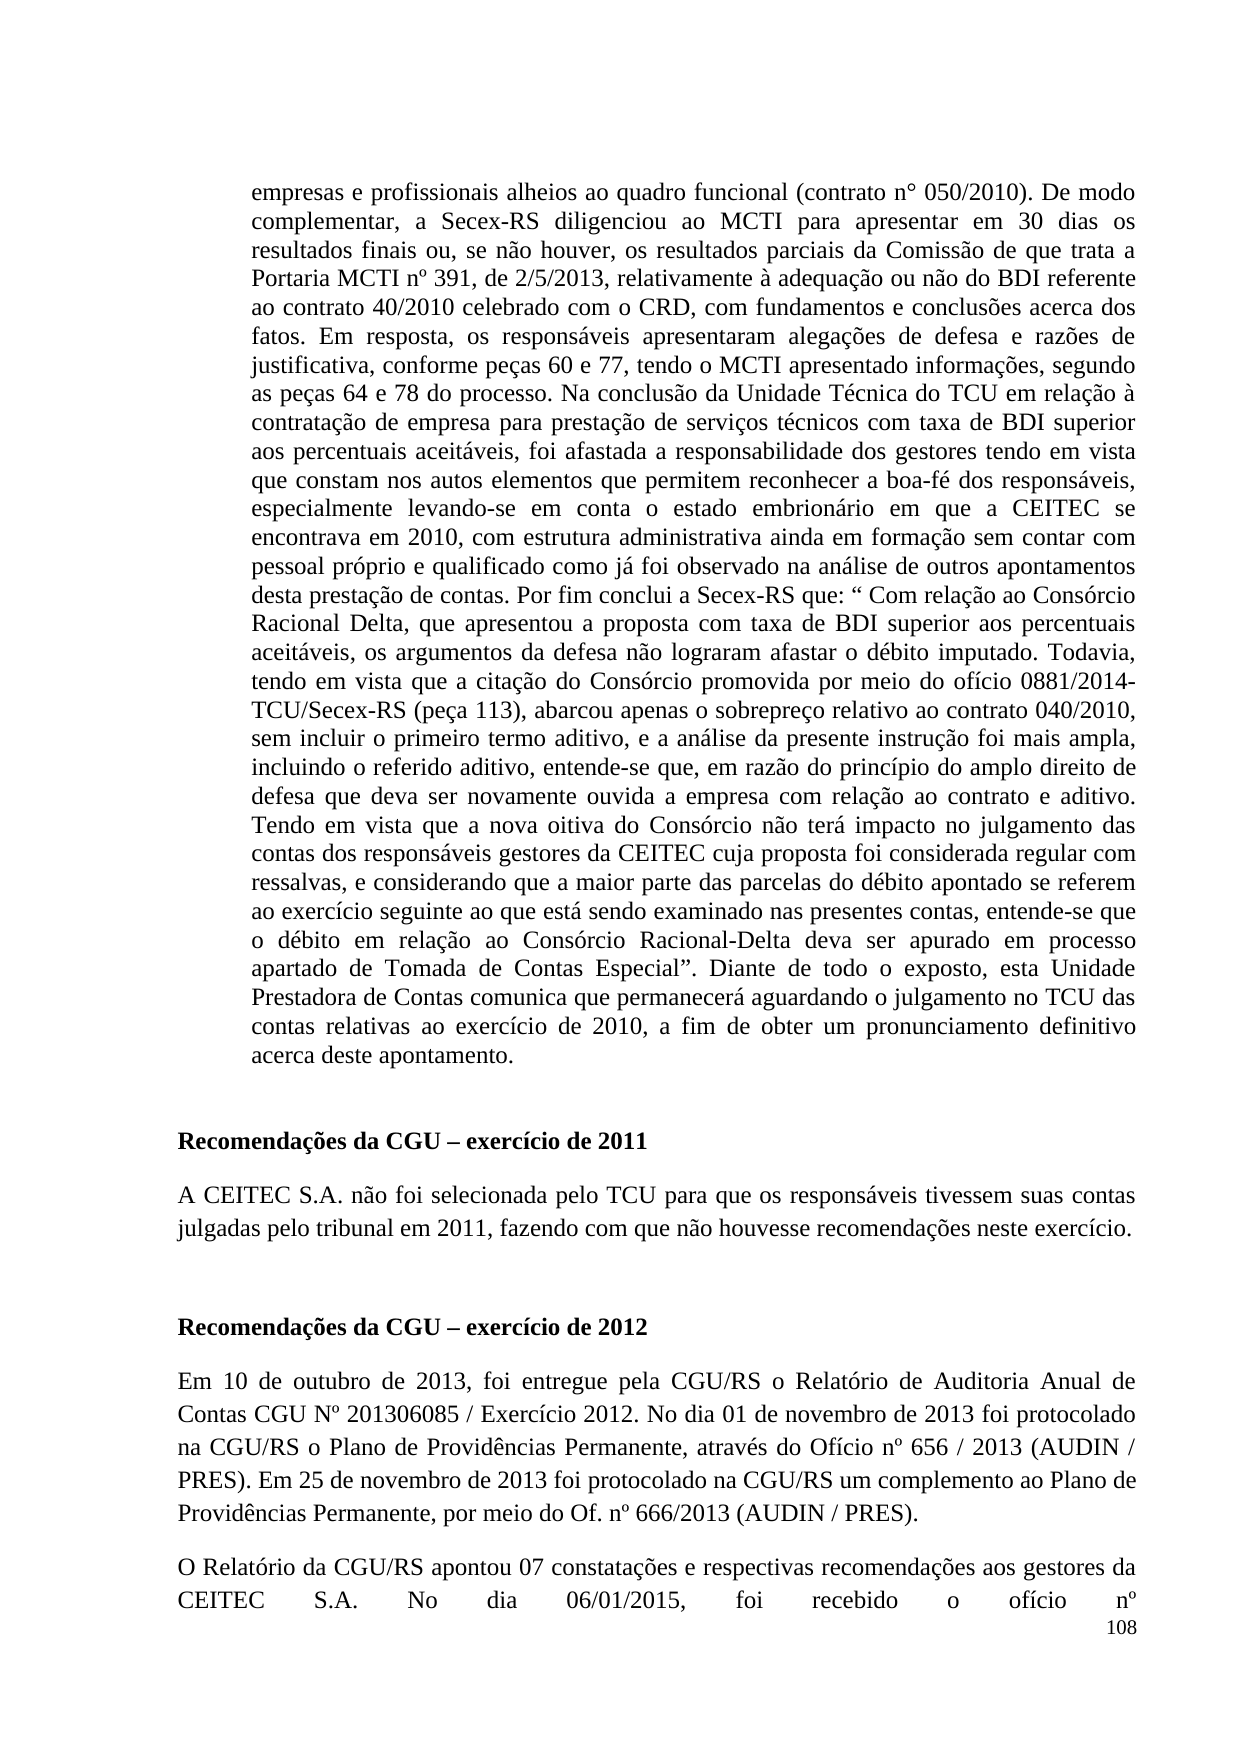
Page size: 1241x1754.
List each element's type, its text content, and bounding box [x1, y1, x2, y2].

text O Relatório da CGU/RS apontou 07 constatações e respectivas recomendações aos gestores da CEITEC S.A. No dia 06/01/2015, foi recebido o ofício nº [177, 1552, 1137, 1613]
text Recomendações da CGU – exercício de 2012 [177, 1312, 1137, 1341]
text A CEITEC S.A. não foi selecionada pelo TCU para que os responsáveis tivessem suas contas julgadas pelo tribunal em 2011, fazendo com que não houvesse recomendações neste exercício. [177, 1180, 1137, 1242]
text Em 10 de outubro de 2013, foi entregue pela CGU/RS o Relatório de Auditoria Anual de Contas CGU Nº 201306085 / Exercício 2012. No dia 01 de novembro de 2013 foi protocolado na CGU/RS o Plano de Providências Permanente, através do Ofício nº 656 / 2013 (AUDIN / PRES). Em 25 de novembro de 2013 foi protocolado na CGU/RS um complemento ao Plano de Providências Permanente, por meio do Of. nº 666/2013 (AUDIN / PRES). [177, 1366, 1137, 1527]
text empresas e profissionais alheios ao quadro funcional (contrato n° 050/2010). De modo complementar, a Secex-RS diligenciou ao MCTI para apresentar em 30 dias os resultados finais ou, se não houver, os resultados parciais da Comissão de que trata a Portaria MCTI nº 391, de 2/5/2013, relativamente à adequação ou não do BDI referente ao contrato 40/2010 celebrado com o CRD, com fundamentos e conclusões acerca dos fatos. Em resposta, os responsáveis apresentaram alegações de defesa e razões de justificativa, conforme peças 60 e 77, tendo o MCTI apresentado informações, segundo as peças 64 e 78 do processo. Na conclusão da Unidade Técnica do TCU em relação à contratação de empresa para prestação de serviços técnicos com taxa de BDI superior aos percentuais aceitáveis, foi afastada a responsabilidade dos gestores tendo em vista que constam nos autos elementos que permitem reconhecer a boa-fé dos responsáveis, especialmente levando-se em conta o estado embrionário em que a CEITEC se encontrava em 2010, com estrutura administrativa ainda em formação sem contar com pessoal próprio e qualificado como já foi observado na análise de outros apontamentos desta prestação de contas. Por fim conclui a Secex-RS que: “ Com relação ao Consórcio Racional Delta, que apresentou a proposta com taxa de BDI superior aos percentuais aceitáveis, os argumentos da defesa não lograram afastar o débito imputado. Todavia, tendo em vista que a citação do Consórcio promovida por meio do ofício 0881/2014-TCU/Secex-RS (peça 113), abarcou apenas o sobrepreço relativo ao contrato 040/2010, sem incluir o primeiro termo aditivo, e a análise da presente instrução foi mais ampla, incluindo o referido aditivo, entende-se que, em razão do princípio do amplo direito de defesa que deva ser novamente ouvida a empresa com relação ao contrato e aditivo. Tendo em vista que a nova oitiva do Consórcio não terá impacto no julgamento das contas dos responsáveis gestores da CEITEC cuja proposta foi considerada regular com ressalvas, e considerando que a maior parte das parcelas do débito apontado se referem ao exercício seguinte ao que está sendo examinado nas presentes contas, entende-se que o débito em relação ao Consórcio Racional-Delta deva ser apurado em processo apartado de Tomada de Contas Especial”. Diante de todo o exposto, esta Unidade Prestadora de Contas comunica que permanecerá aguardando o julgamento no TCU das contas relativas ao exercício de 2010, a fim de obter um pronunciamento definitivo acerca deste apontamento. [251, 177, 1137, 1068]
text Recomendações da CGU – exercício de 2011 [177, 1126, 1137, 1155]
